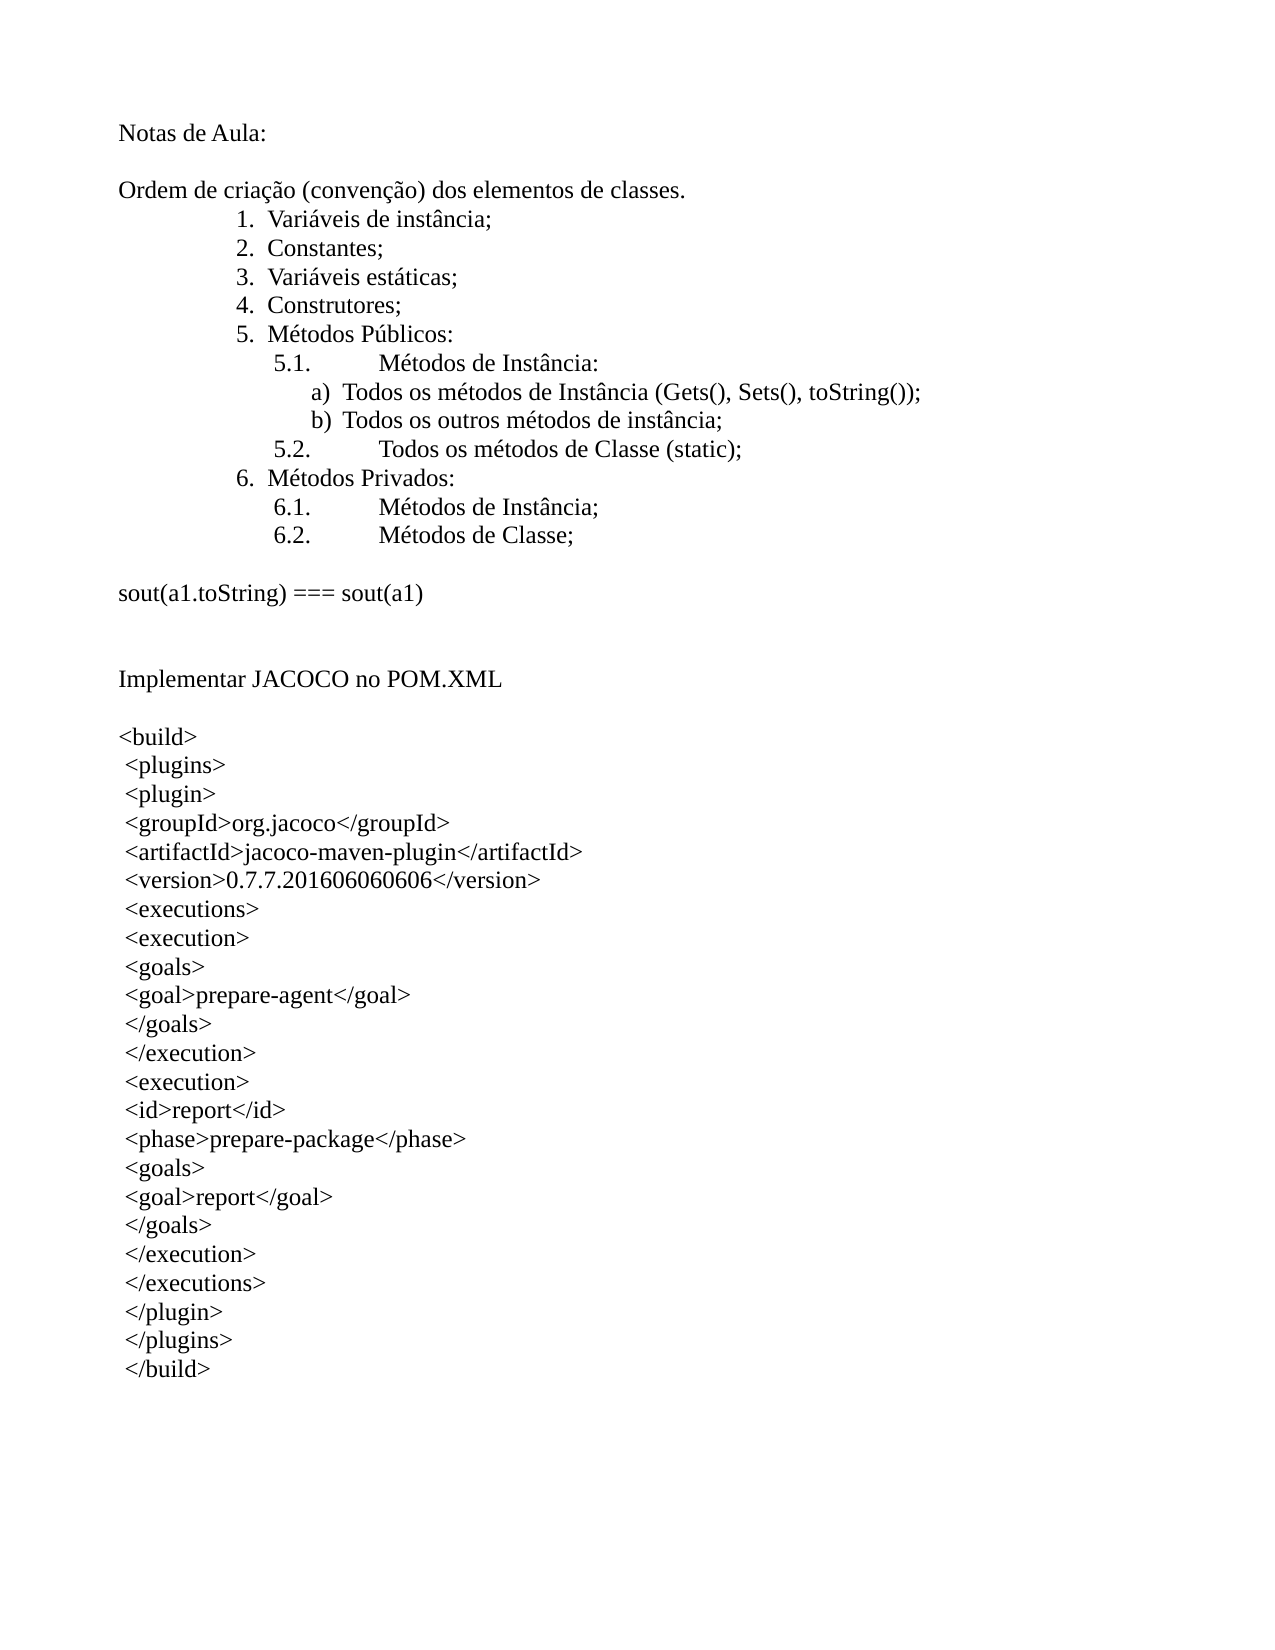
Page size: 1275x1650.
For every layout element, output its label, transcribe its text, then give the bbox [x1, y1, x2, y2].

text <goals> [118, 952, 1157, 981]
list Construtores; [229, 291, 1157, 319]
text </plugins> [118, 1326, 1157, 1354]
text Ordem de criação (convenção) dos elementos de classes. [118, 176, 1157, 204]
list Métodos de Instância; [267, 492, 1157, 521]
list Métodos Públicos: [229, 319, 1157, 348]
text <goals> [118, 1153, 1157, 1182]
text <id>report</id> [118, 1096, 1157, 1124]
text <artifactId>jacoco-maven-plugin</artifactId> [118, 837, 1157, 866]
text <goal>report</goal> [118, 1182, 1157, 1211]
text </executions> [118, 1268, 1157, 1297]
text <groupId>org.jacoco</groupId> [118, 808, 1157, 837]
text </execution> [118, 1239, 1157, 1268]
text <build> [118, 722, 1157, 751]
text </build> [118, 1354, 1157, 1383]
text <goal>prepare-agent</goal> [118, 981, 1157, 1009]
text <execution> [118, 923, 1157, 952]
text <executions> [118, 894, 1157, 923]
text Implementar JACOCO no POM.XML [118, 664, 1157, 693]
text </plugin> [118, 1297, 1157, 1326]
list Variáveis estáticas; [229, 262, 1157, 291]
text <phase>prepare-package</phase> [118, 1124, 1157, 1153]
list Constantes; [229, 233, 1157, 262]
text <execution> [118, 1067, 1157, 1096]
list Métodos de Instância: [267, 348, 1157, 377]
list Métodos Privados: [229, 463, 1157, 492]
text Notas de Aula: [118, 118, 1157, 147]
list Todos os métodos de Classe (static); [267, 434, 1157, 463]
text sout(a1.toString) === sout(a1) [118, 578, 1157, 607]
text <plugin> [118, 779, 1157, 808]
text <version>0.7.7.201606060606</version> [118, 866, 1157, 894]
list Todos os métodos de Instância (Gets(), Sets(), toString()); [304, 377, 1157, 406]
text <plugins> [118, 751, 1157, 779]
text </goals> [118, 1211, 1157, 1239]
list Todos os outros métodos de instância; [304, 406, 1157, 434]
text </goals> [118, 1009, 1157, 1038]
list Variáveis de instância; [229, 204, 1157, 233]
list Métodos de Classe; [267, 521, 1157, 549]
text </execution> [118, 1038, 1157, 1067]
